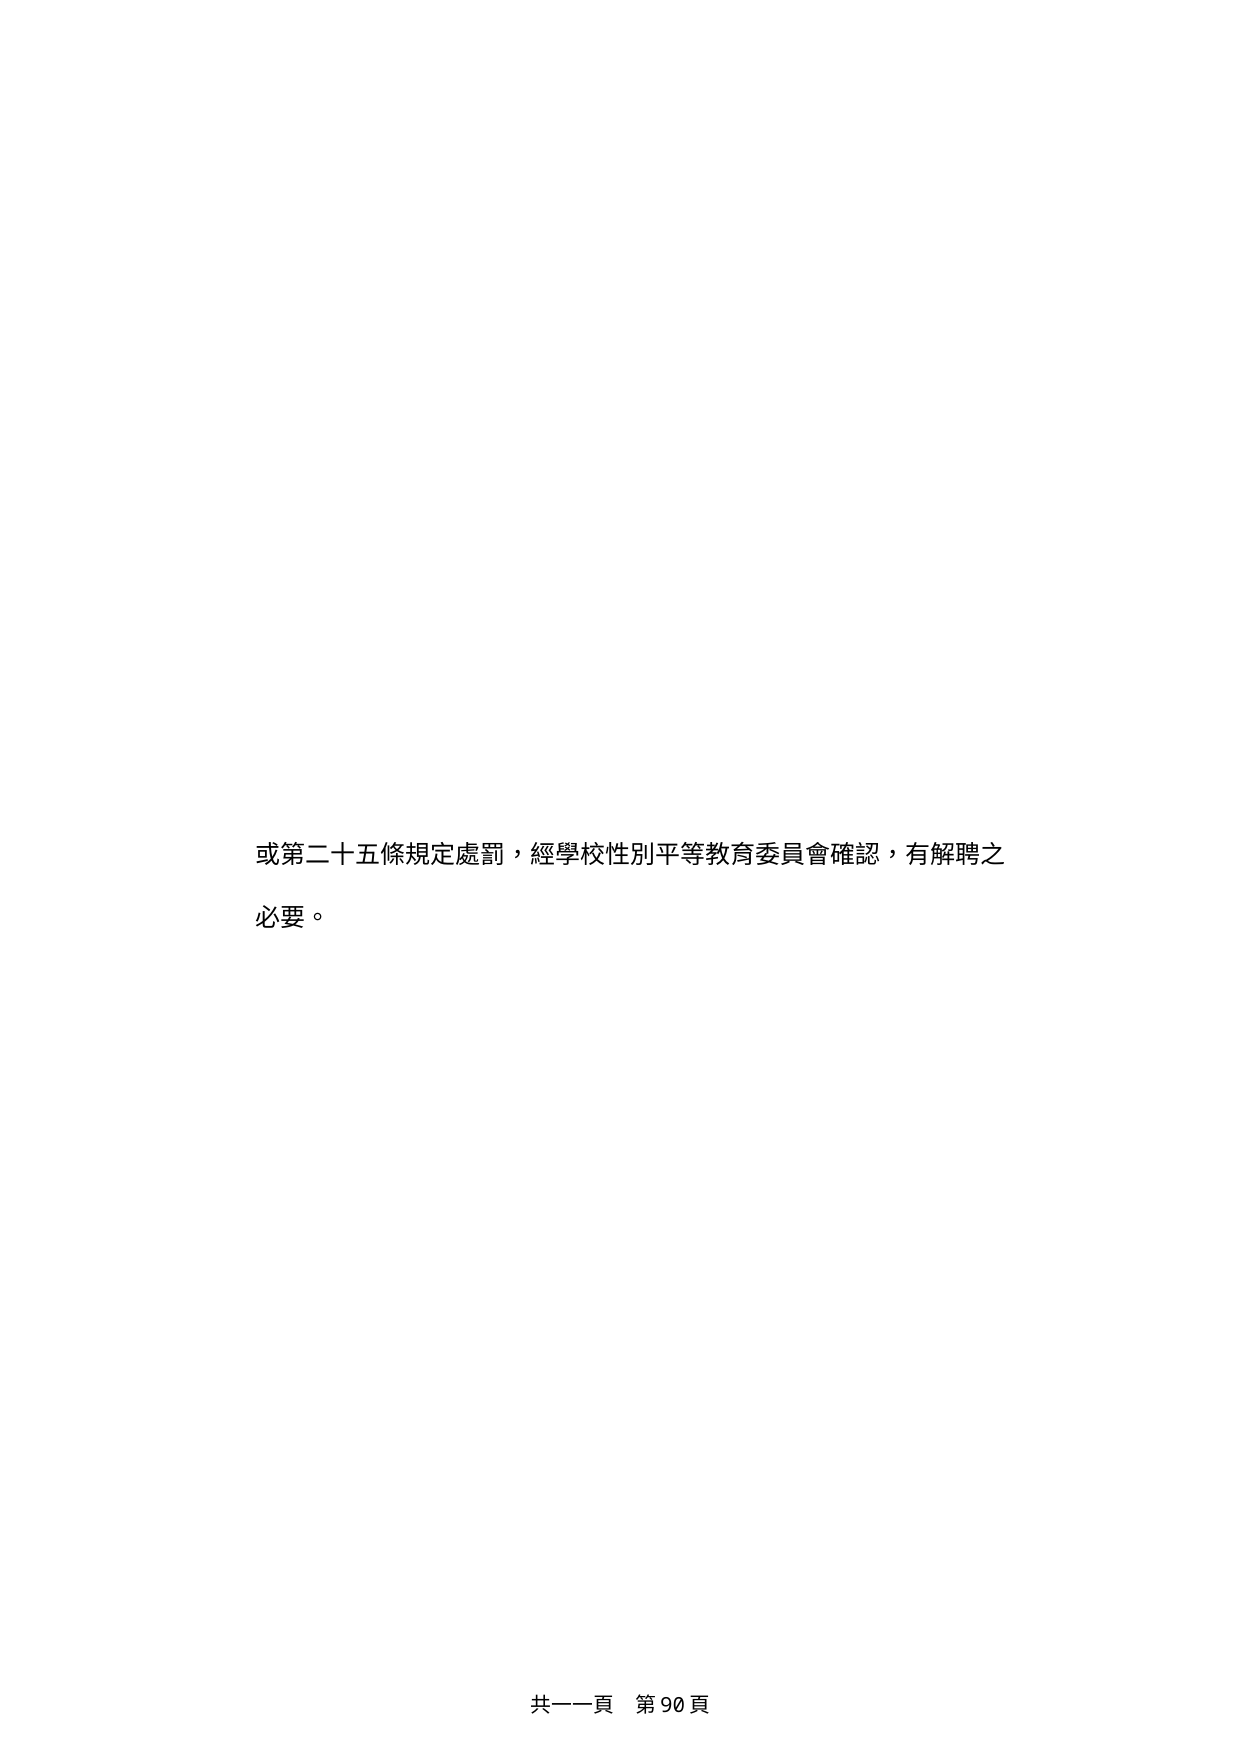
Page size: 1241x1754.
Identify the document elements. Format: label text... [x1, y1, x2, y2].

text 或第二十五條規定處罰，經學校性別平等教育委員會確認，有解聘之 [118, 811, 1122, 874]
text 必要。 [118, 874, 1122, 936]
